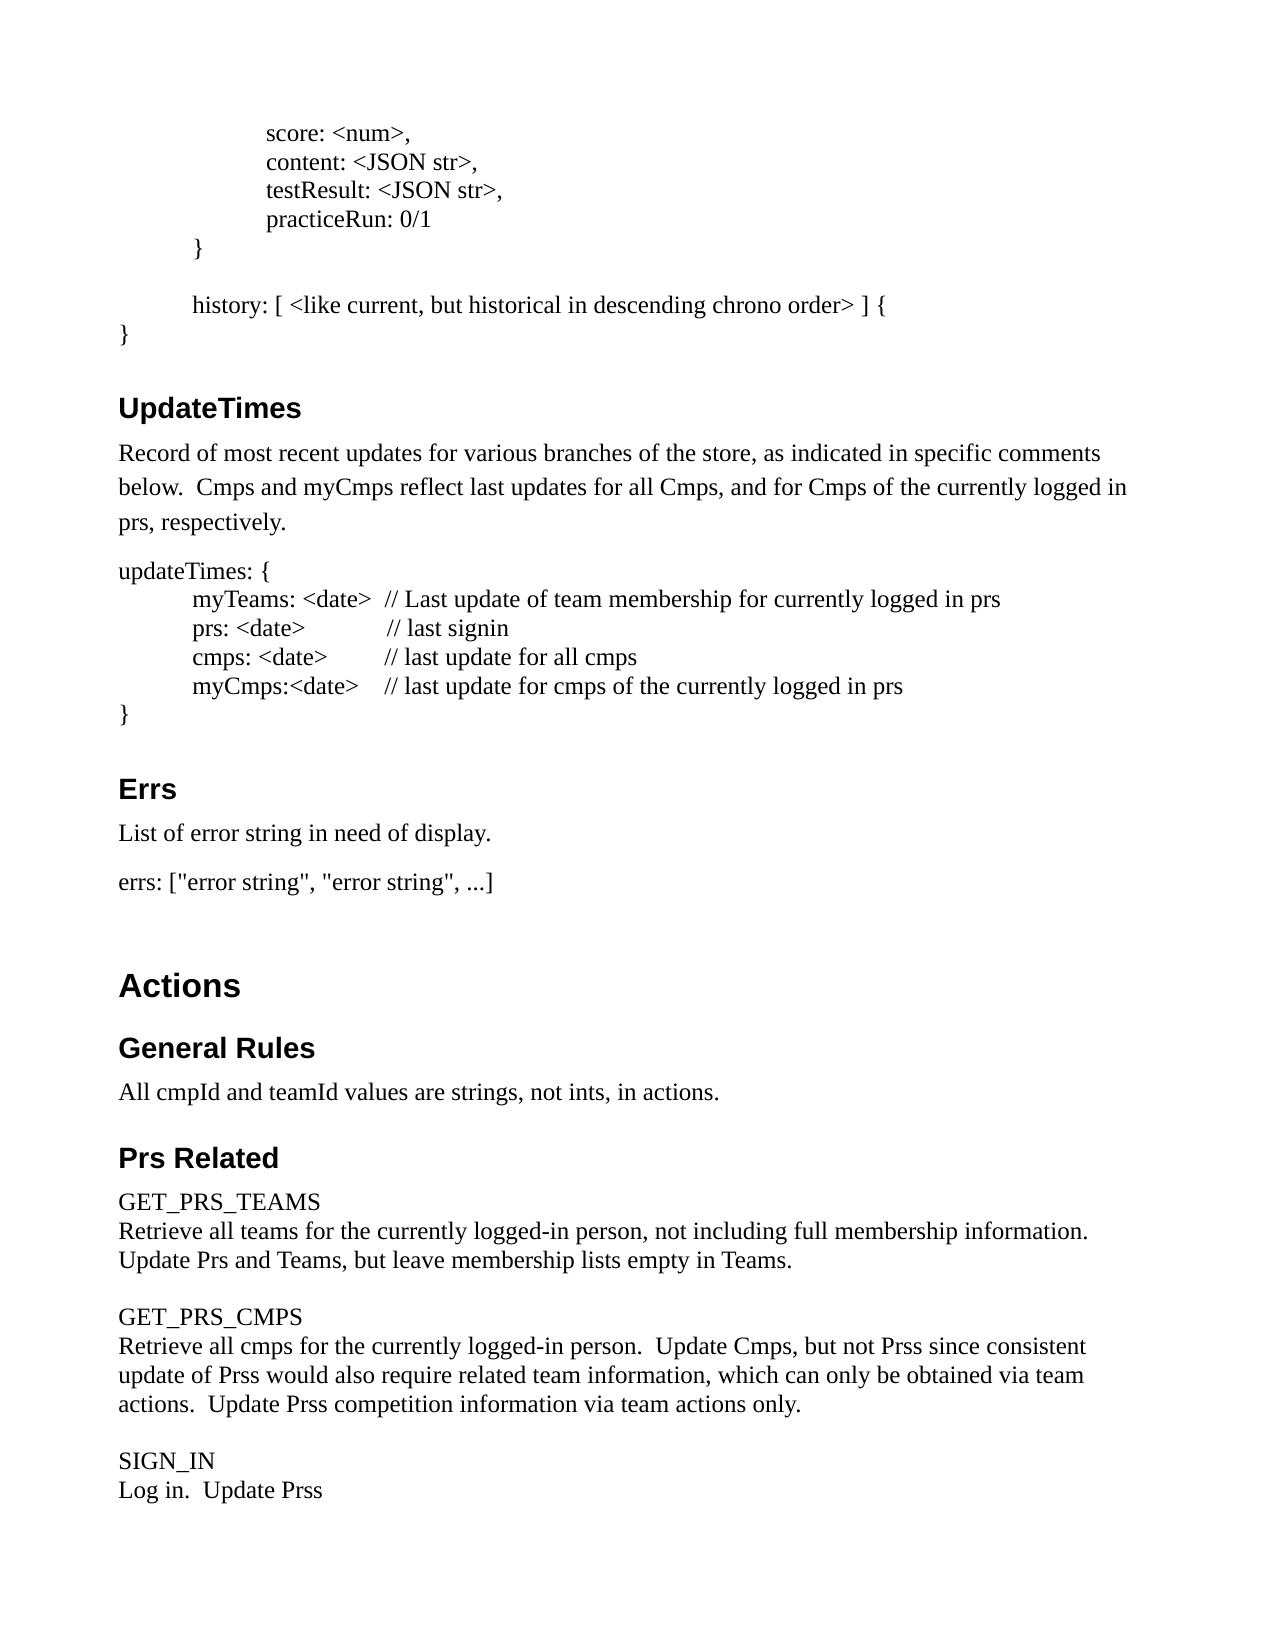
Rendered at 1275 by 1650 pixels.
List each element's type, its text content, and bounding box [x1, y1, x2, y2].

text myTeams: <date> // Last update of team membership for currently logged in prs [118, 584, 1157, 613]
text errs: ["error string", "error string", ...] [118, 867, 1157, 896]
text } [118, 699, 1157, 728]
text All cmpId and teamId values are strings, not ints, in actions. [118, 1077, 1157, 1106]
text SIGN_IN [118, 1446, 1157, 1475]
text List of error string in need of display. [118, 818, 1157, 847]
text Log in. Update Prss [118, 1475, 1157, 1504]
text prs: <date> // last signin [118, 613, 1157, 642]
subtitle Prs Related [118, 1141, 1157, 1175]
text testResult: <JSON str>, [118, 176, 1157, 204]
text cmps: <date> // last update for all cmps [118, 642, 1157, 671]
subtitle Actions [118, 966, 1157, 1004]
text history: [ <like current, but historical in descending chrono order> ] { [118, 291, 1157, 319]
text Retrieve all teams for the currently logged-in person, not including full membership information. Update Prs and Teams, but leave membership lists empty in Teams. [118, 1216, 1157, 1274]
text Retrieve all cmps for the currently logged-in person. Update Cmps, but not Prss since consistent update of Prss would also require related team information, which can only be obtained via team actions. Update Prss competition information via team actions only. [118, 1331, 1157, 1417]
text } [118, 233, 1157, 262]
text score: <num>, [118, 118, 1157, 147]
text GET_PRS_CMPS [118, 1302, 1157, 1331]
subtitle General Rules [118, 1031, 1157, 1065]
text Record of most recent updates for various branches of the store, as indicated in specific comments below. Cmps and myCmps reflect last updates for all Cmps, and for Cmps of the currently logged in prs, respectively. [118, 438, 1157, 535]
subtitle UpdateTimes [118, 391, 1157, 425]
text practiceRun: 0/1 [118, 204, 1157, 233]
text GET_PRS_TEAMS [118, 1187, 1157, 1216]
text content: <JSON str>, [118, 147, 1157, 176]
text updateTimes: { [118, 556, 1157, 584]
text myCmps:<date> // last update for cmps of the currently logged in prs [118, 671, 1157, 699]
subtitle Errs [118, 772, 1157, 805]
text } [118, 319, 1157, 348]
